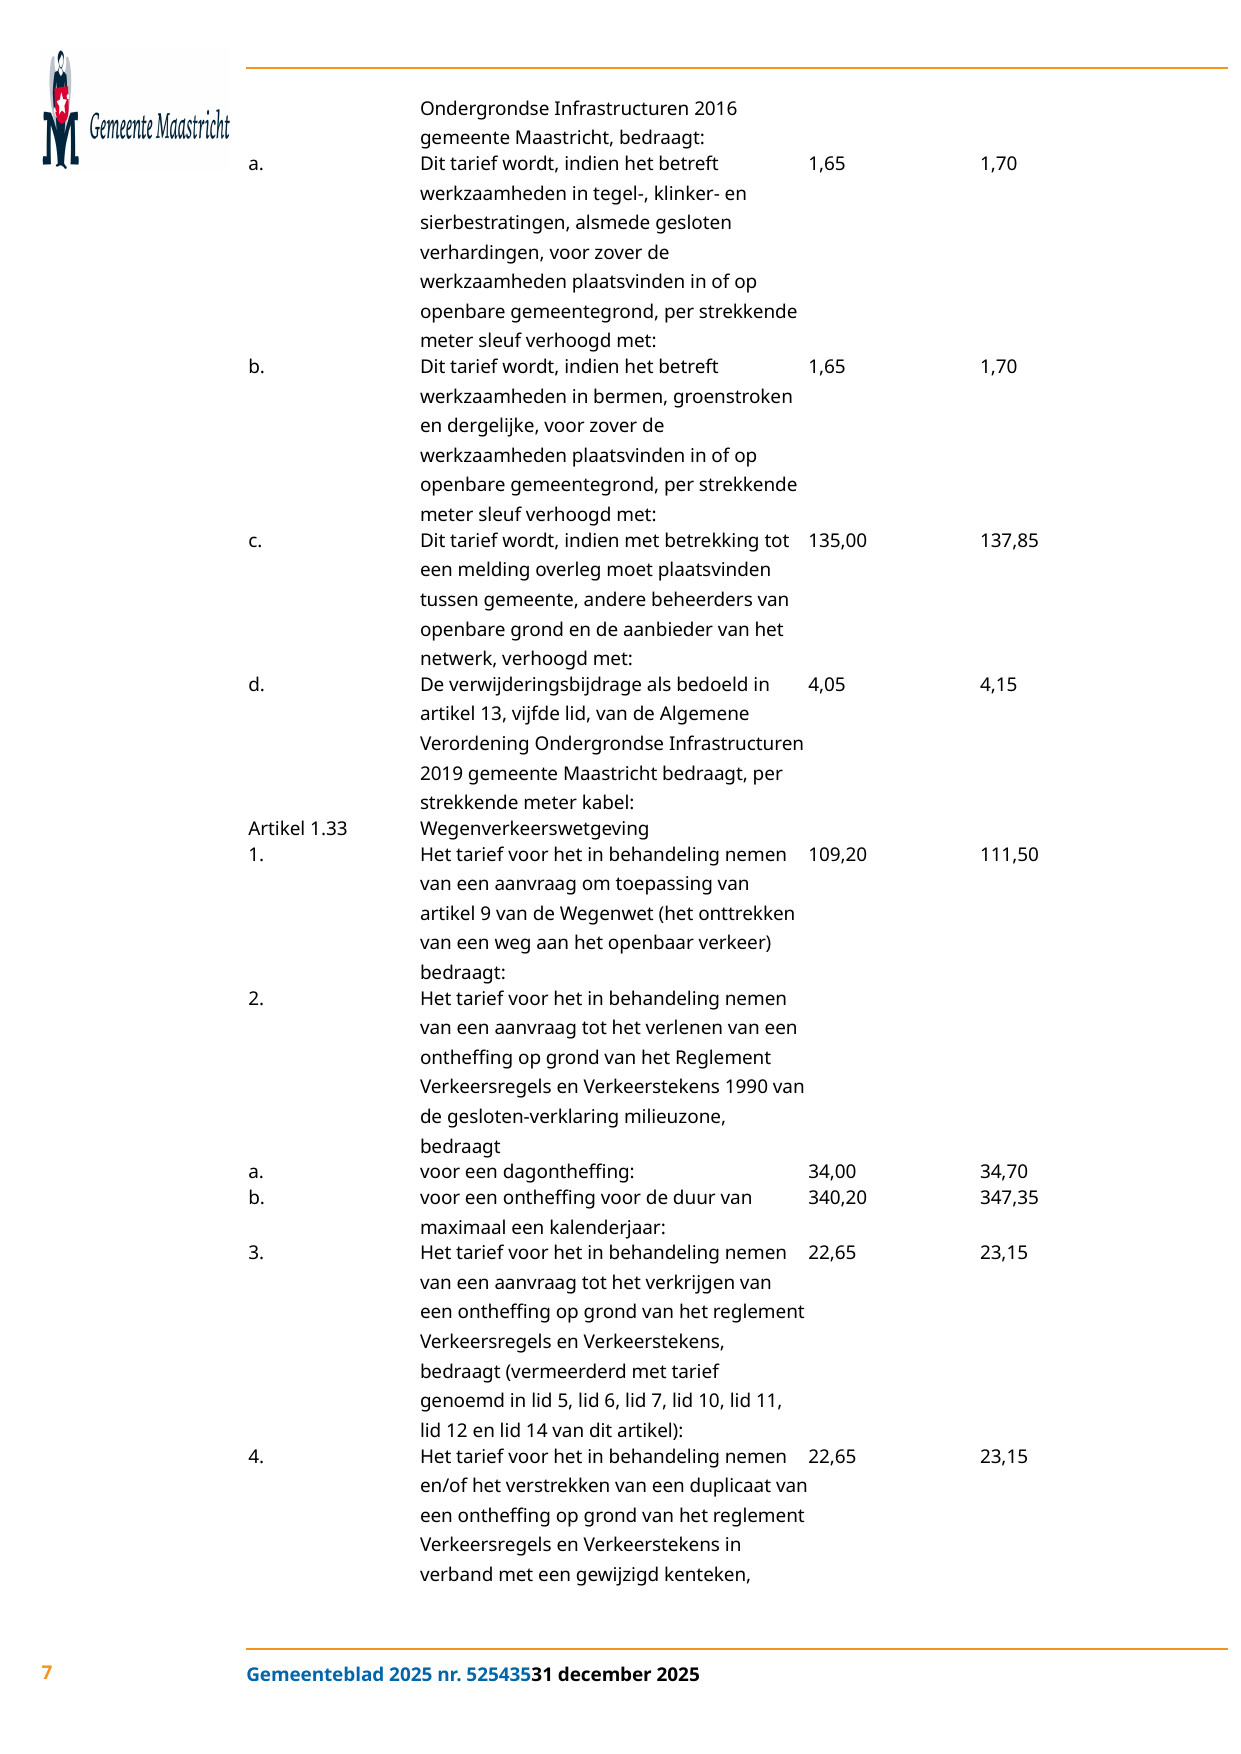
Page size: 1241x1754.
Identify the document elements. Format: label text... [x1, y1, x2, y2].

table_cell c. [248, 527, 420, 671]
table_cell [808, 95, 980, 150]
table_cell 135,00 [808, 527, 980, 671]
table_cell Dit tarief wordt, indien het betreft werkzaamheden in tegel-, klinker- en sierbestratingen, alsmede gesloten verhardingen, voor zover de werkzaamheden plaatsvinden in of op openbare gemeentegrond, per strekkende meter sleuf verhoogd met: [420, 150, 808, 353]
table_cell [248, 95, 420, 150]
table_cell voor een dagontheffing: [420, 1159, 808, 1184]
table_cell [980, 815, 1152, 841]
table_cell 2. [248, 985, 420, 1158]
table_cell Dit tarief wordt, indien het betreft werkzaamheden in bermen, groenstroken en dergelijke, voor zover de werkzaamheden plaatsvinden in of op openbare gemeentegrond, per strekkende meter sleuf verhoogd met: [420, 353, 808, 527]
table_cell Het tarief voor het in behandeling nemen van een aanvraag tot het verlenen van een ontheffing op grond van het Reglement Verkeersregels en Verkeerstekens 1990 van de gesloten-verklaring milieuzone, bedraagt [420, 985, 808, 1158]
table_cell [980, 95, 1152, 150]
table_cell 111,50 [980, 841, 1152, 985]
table_cell 1,70 [980, 150, 1152, 353]
table_cell [808, 815, 980, 841]
table_cell 1,65 [808, 150, 980, 353]
table_cell [808, 985, 980, 1158]
table_cell Dit tarief wordt, indien met betrekking tot een melding overleg moet plaatsvinden tussen gemeente, andere beheerders van openbare grond en de aanbieder van het netwerk, verhoogd met: [420, 527, 808, 671]
table_cell 34,00 [808, 1159, 980, 1184]
table_cell 4,05 [808, 671, 980, 815]
table_cell 34,70 [980, 1159, 1152, 1184]
table_cell 1,70 [980, 353, 1152, 527]
table_cell d. [248, 671, 420, 815]
table_cell 109,20 [808, 841, 980, 985]
table_cell 4. [248, 1443, 420, 1587]
table_cell a. [248, 150, 420, 353]
table_cell 3. [248, 1240, 420, 1443]
table_cell 340,20 [808, 1184, 980, 1239]
table_cell Ondergrondse Infrastructuren 2016 gemeente Maastricht, bedraagt: [420, 95, 808, 150]
table_cell 1,65 [808, 353, 980, 527]
table_cell 22,65 [808, 1240, 980, 1443]
table_cell voor een ontheffing voor de duur van maximaal een kalenderjaar: [420, 1184, 808, 1239]
table_cell Het tarief voor het in behandeling nemen en/of het verstrekken van een duplicaat van een ontheffing op grond van het reglement Verkeersregels en Verkeerstekens in verband met een gewijzigd kenteken, [420, 1443, 808, 1587]
picture [41, 47, 231, 172]
table_cell 23,15 [980, 1443, 1152, 1587]
table_cell De verwijderingsbijdrage als bedoeld in artikel 13, vijfde lid, van de Algemene Verordening Ondergrondse Infrastructuren 2019 gemeente Maastricht bedraagt, per strekkende meter kabel: [420, 671, 808, 815]
table_cell b. [248, 1184, 420, 1239]
table_cell Het tarief voor het in behandeling nemen van een aanvraag tot het verkrijgen van een ontheffing op grond van het reglement Verkeersregels en Verkeerstekens, bedraagt (vermeerderd met tarief genoemd in lid 5, lid 6, lid 7, lid 10, lid 11, lid 12 en lid 14 van dit artikel): [420, 1240, 808, 1443]
table_cell Artikel 1.33 [248, 815, 420, 841]
table_cell b. [248, 353, 420, 527]
table_cell 347,35 [980, 1184, 1152, 1239]
table_cell 1. [248, 841, 420, 985]
table_cell Wegenverkeerswetgeving [420, 815, 808, 841]
table_cell 137,85 [980, 527, 1152, 671]
table_cell [980, 985, 1152, 1158]
table_cell 23,15 [980, 1240, 1152, 1443]
table_cell 22,65 [808, 1443, 980, 1587]
table_cell 4,15 [980, 671, 1152, 815]
table_cell a. [248, 1159, 420, 1184]
table_cell Het tarief voor het in behandeling nemen van een aanvraag om toepassing van artikel 9 van de Wegenwet (het onttrekken van een weg aan het openbaar verkeer) bedraagt: [420, 841, 808, 985]
